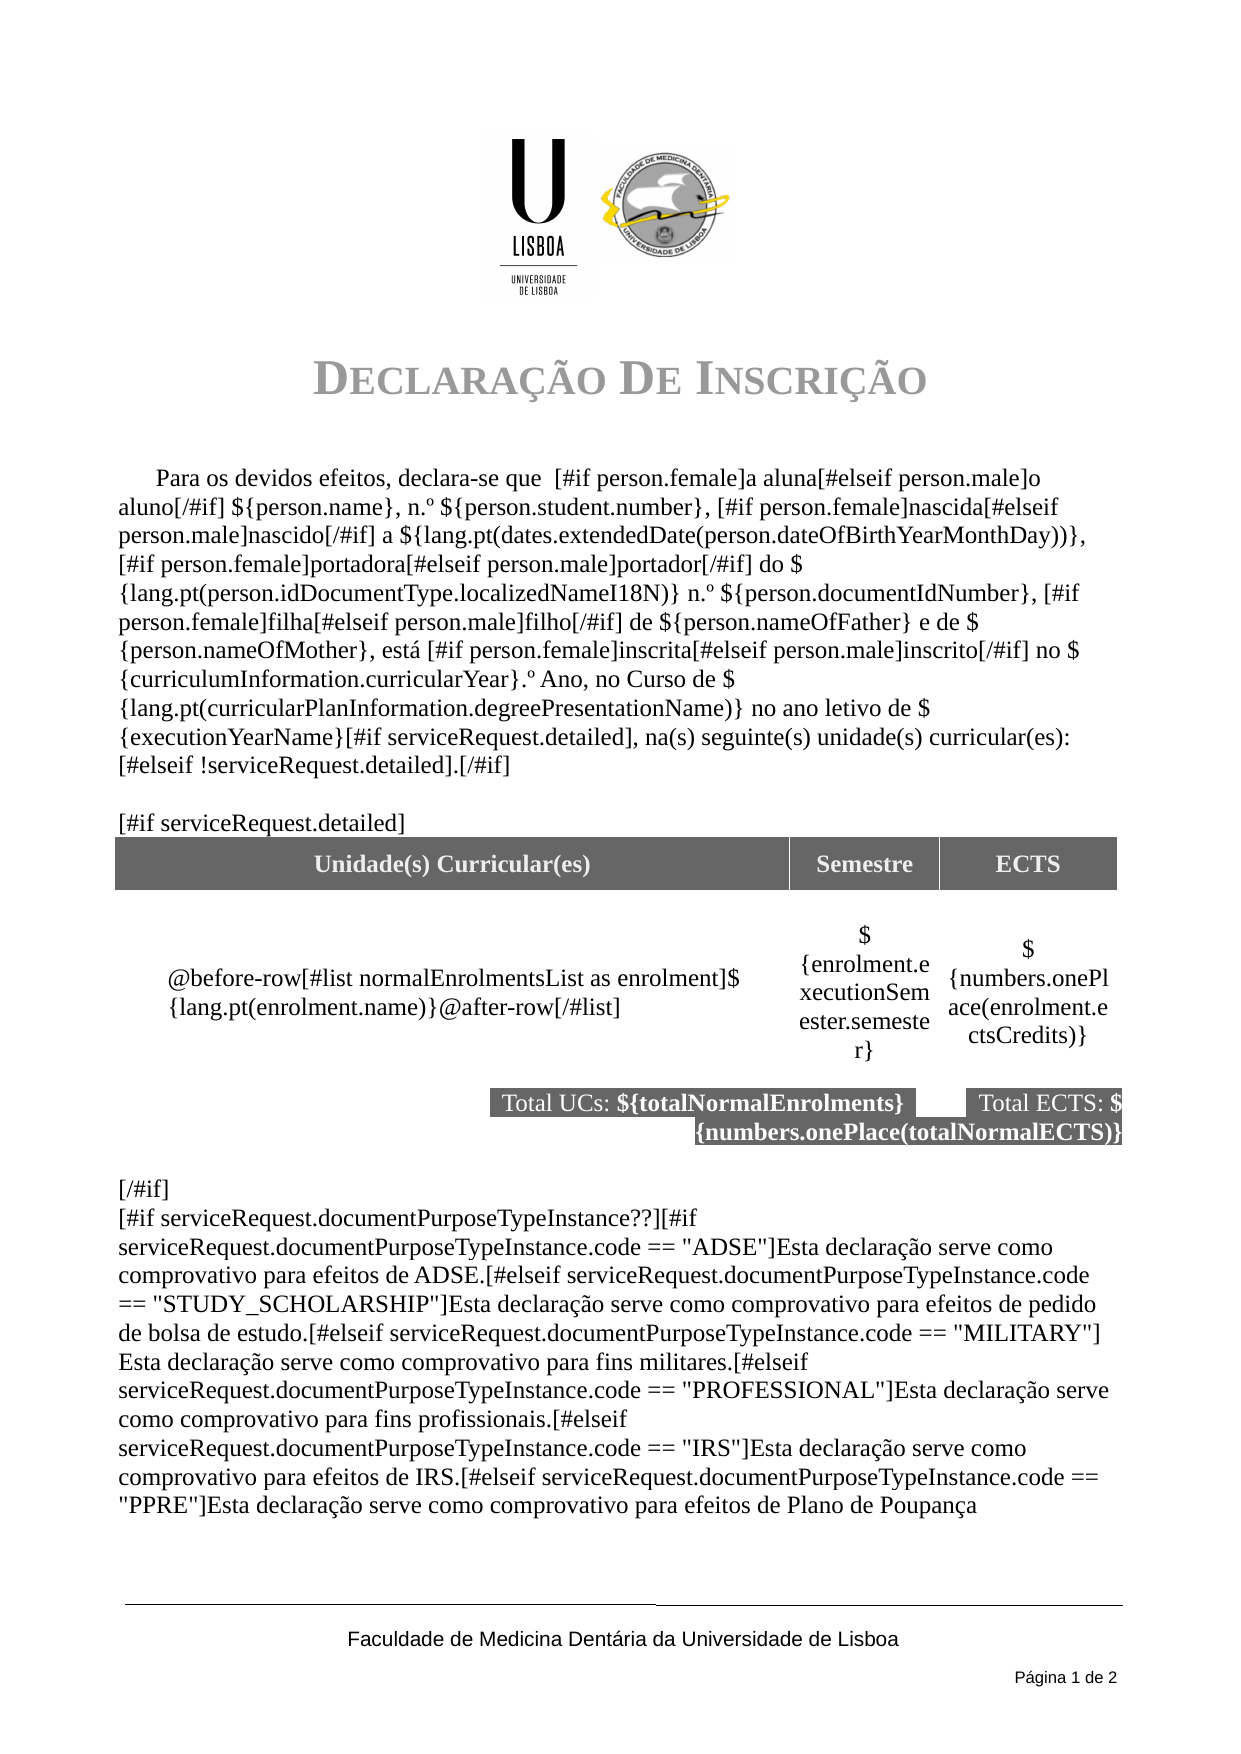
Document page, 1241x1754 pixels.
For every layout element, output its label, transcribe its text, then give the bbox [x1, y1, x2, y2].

table_header Semestre [790, 837, 939, 890]
table_cell ${enrolment.executionSemester.semester} [790, 890, 939, 1070]
table_header ECTS [940, 837, 1117, 890]
text Para os devidos efeitos, declara-se que [#if person.female]a aluna[#elseif person.male]o aluno[/#if] ${person.name}, n.º ${person.student.number}, [#if person.female]nascida[#elseif person.male]nascido[/#if] a ${lang.pt(dates.extendedDate(person.dateOfBirthYearMonthDay))}, [#if person.female]portadora[#elseif person.male]portador[/#if] do ${lang.pt(person.idDocumentType.localizedNameI18N)} n.º ${person.documentIdNumber}, [#if person.female]filha[#elseif person.male]filho[/#if] de ${person.nameOfFather} e de ${person.nameOfMother}, está [#if person.female]inscrita[#elseif person.male]inscrito[/#if] no ${curriculumInformation.curricularYear}.º Ano, no Curso de ${lang.pt(curricularPlanInformation.degreePresentationName)} no ano letivo de ${executionYearName}[#if serviceRequest.detailed], na(s) seguinte(s) unidade(s) curricular(es):[#elseif !serviceRequest.detailed].[/#if] [118, 463, 1122, 779]
text Esta declaração serve como comprovativo para fins militares.[#elseif serviceRequest.documentPurposeTypeInstance.code == "PROFESSIONAL"]Esta declaração serve como comprovativo para fins profissionais.[#elseif serviceRequest.documentPurposeTypeInstance.code == "IRS"]Esta declaração serve como comprovativo para efeitos de IRS.[#elseif serviceRequest.documentPurposeTypeInstance.code == "PPRE"]Esta declaração serve como comprovativo para efeitos de Plano de Poupança [118, 1347, 1122, 1519]
table_header Unidade(s) Curricular(es) [115, 837, 789, 890]
text [/#if] [118, 1174, 1122, 1203]
text Declaração De Inscrição [118, 348, 1122, 406]
text [#if serviceRequest.detailed] [118, 808, 1122, 837]
table_cell @before-row[#list normalEnrolmentsList as enrolment]${lang.pt(enrolment.name)}@after-row[/#list] [115, 890, 789, 1070]
text [#if serviceRequest.documentPurposeTypeInstance??][#if serviceRequest.documentPurposeTypeInstance.code == "ADSE"]Esta declaração serve como comprovativo para efeitos de ADSE.[#elseif serviceRequest.documentPurposeTypeInstance.code == "STUDY_SCHOLARSHIP"]Esta declaração serve como comprovativo para efeitos de pedido de bolsa de estudo.[#elseif serviceRequest.documentPurposeTypeInstance.code == "MILITARY"] [118, 1203, 1122, 1347]
picture [480, 134, 735, 298]
table_cell ${numbers.onePlace(enrolment.ectsCredits)} [940, 890, 1117, 1070]
text Total UCs: ${totalNormalEnrolments} Total ECTS: ${numbers.onePlace(totalNormalECTS)} [118, 1088, 1122, 1145]
